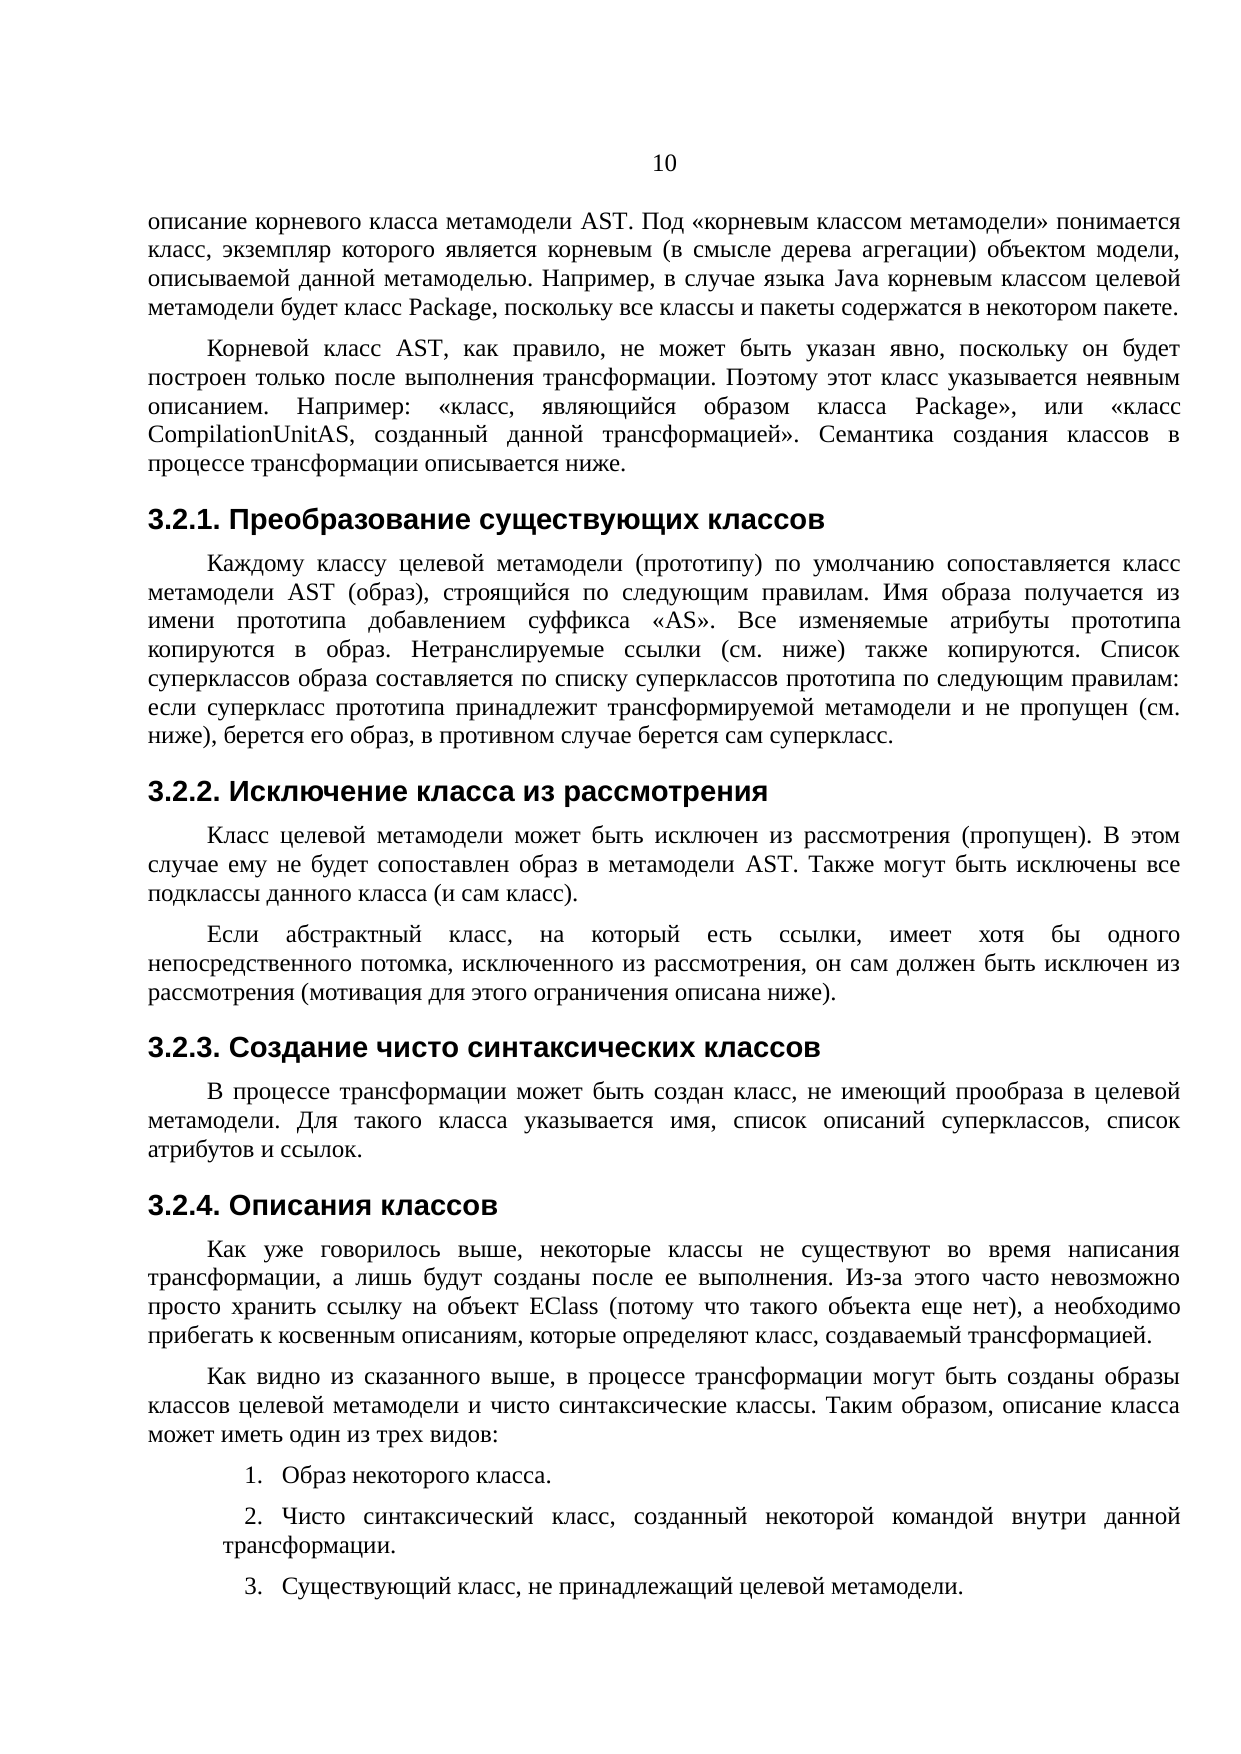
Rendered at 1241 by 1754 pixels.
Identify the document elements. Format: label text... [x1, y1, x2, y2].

list Образ некоторого класса. [185, 1460, 1181, 1489]
subtitle Исключение класса из рассмотрения [148, 774, 1181, 808]
text Как уже говорилось выше, некоторые классы не существуют во время написания трансформации, а лишь будут созданы после ее выполнения. Из-за этого часто невозможно просто хранить ссылку на объект EClass (потому что такого объекта еще нет), а необходимо прибегать к косвенным описаниям, которые определяют класс, создаваемый трансформацией. [148, 1234, 1181, 1349]
text Класс целевой метамодели может быть исключен из рассмотрения (пропущен). В этом случае ему не будет сопоставлен образ в метамодели AST. Также могут быть исключены все подклассы данного класса (и сам класс). [148, 820, 1181, 907]
text В процессе трансформации может быть создан класс, не имеющий прообраза в целевой метамодели. Для такого класса указывается имя, список описаний суперклассов, список атрибутов и ссылок. [148, 1076, 1181, 1163]
list Чисто синтаксический класс, созданный некоторой командой внутри данной трансформации. [185, 1501, 1181, 1559]
text Корневой класс AST, как правило, не может быть указан явно, поскольку он будет построен только после выполнения трансформации. Поэтому этот класс указывается неявным описанием. Например: «класс, являющийся образом класса Package», или «класс CompilationUnitAS, созданный данной трансформацией». Семантика создания классов в процессе трансформации описывается ниже. [148, 333, 1181, 477]
subtitle Создание чисто синтаксических классов [148, 1030, 1181, 1064]
text Каждому классу целевой метамодели (прототипу) по умолчанию сопоставляется класс метамодели AST (образ), строящийся по следующим правилам. Имя образа получается из имени прототипа добавлением суффикса «AS». Все изменяемые атрибуты прототипа копируются в образ. Нетранслируемые ссылки (см. ниже) также копируются. Список суперклассов образа составляется по списку суперклассов прототипа по следующим правилам: если суперкласс прототипа принадлежит трансформируемой метамодели и не пропущен (см. ниже), берется его образ, в противном случае берется сам суперкласс. [148, 548, 1181, 749]
subtitle Преобразование существующих классов [148, 502, 1181, 536]
subtitle Описания классов [148, 1188, 1181, 1221]
text описание корневого класса метамодели AST. Под «корневым классом метамодели» понимается класс, экземпляр которого является корневым (в смысле дерева агрегации) объектом модели, описываемой данной метамоделью. Например, в случае языка Java корневым классом целевой метамодели будет класс Package, поскольку все классы и пакеты содержатся в некотором пакете. [148, 206, 1181, 321]
text Как видно из сказанного выше, в процессе трансформации могут быть созданы образы классов целевой метамодели и чисто синтаксические классы. Таким образом, описание класса может иметь один из трех видов: [148, 1361, 1181, 1447]
list Существующий класс, не принадлежащий целевой метамодели. [185, 1571, 1181, 1600]
text Если абстрактный класс, на который есть ссылки, имеет хотя бы одного непосредственного потомка, исключенного из рассмотрения, он сам должен быть исключен из рассмотрения (мотивация для этого ограничения описана ниже). [148, 919, 1181, 1005]
